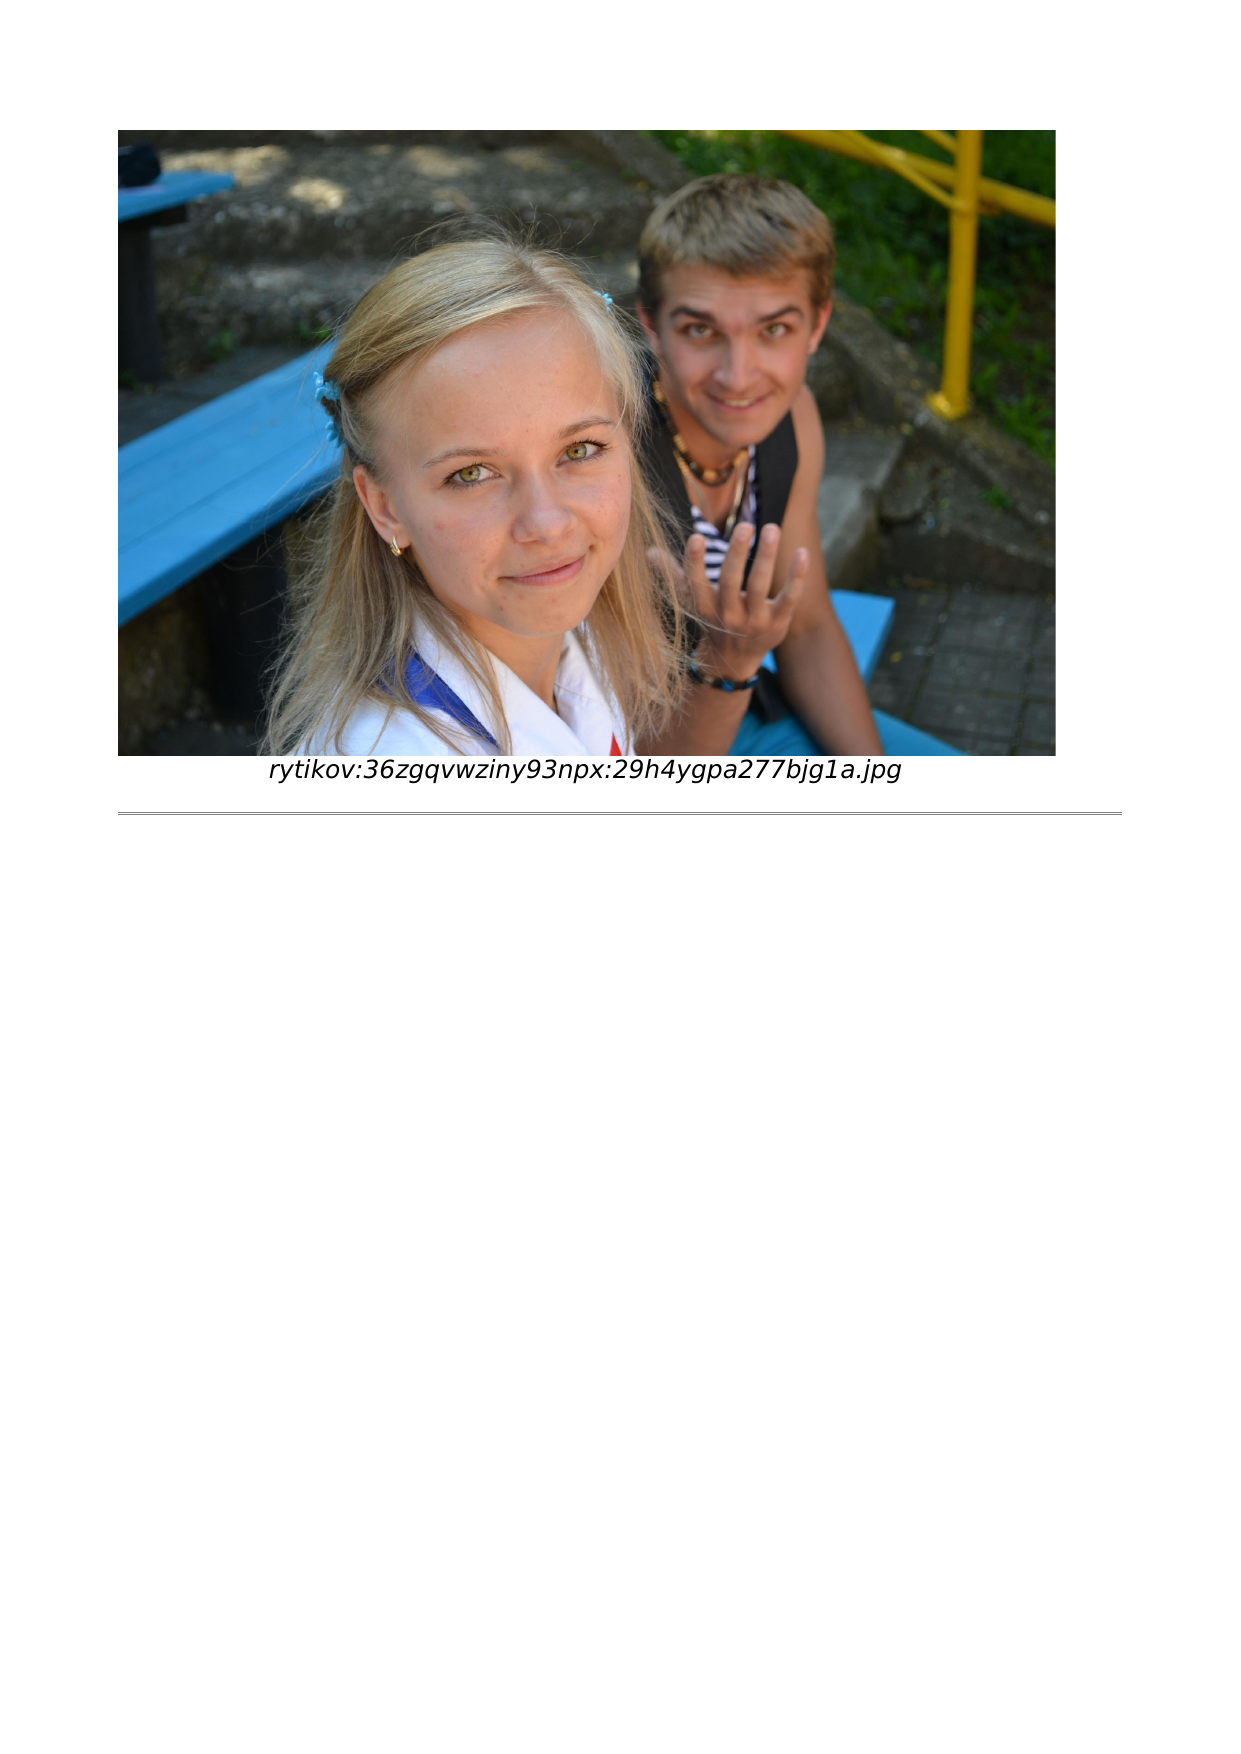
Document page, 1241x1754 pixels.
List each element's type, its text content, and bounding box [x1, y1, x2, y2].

text rytikov:36zgqvwziny93npx:29h4ygpa277bjg1a.jpg [118, 756, 1056, 785]
picture [779, 746, 809, 756]
picture [118, 130, 1056, 756]
